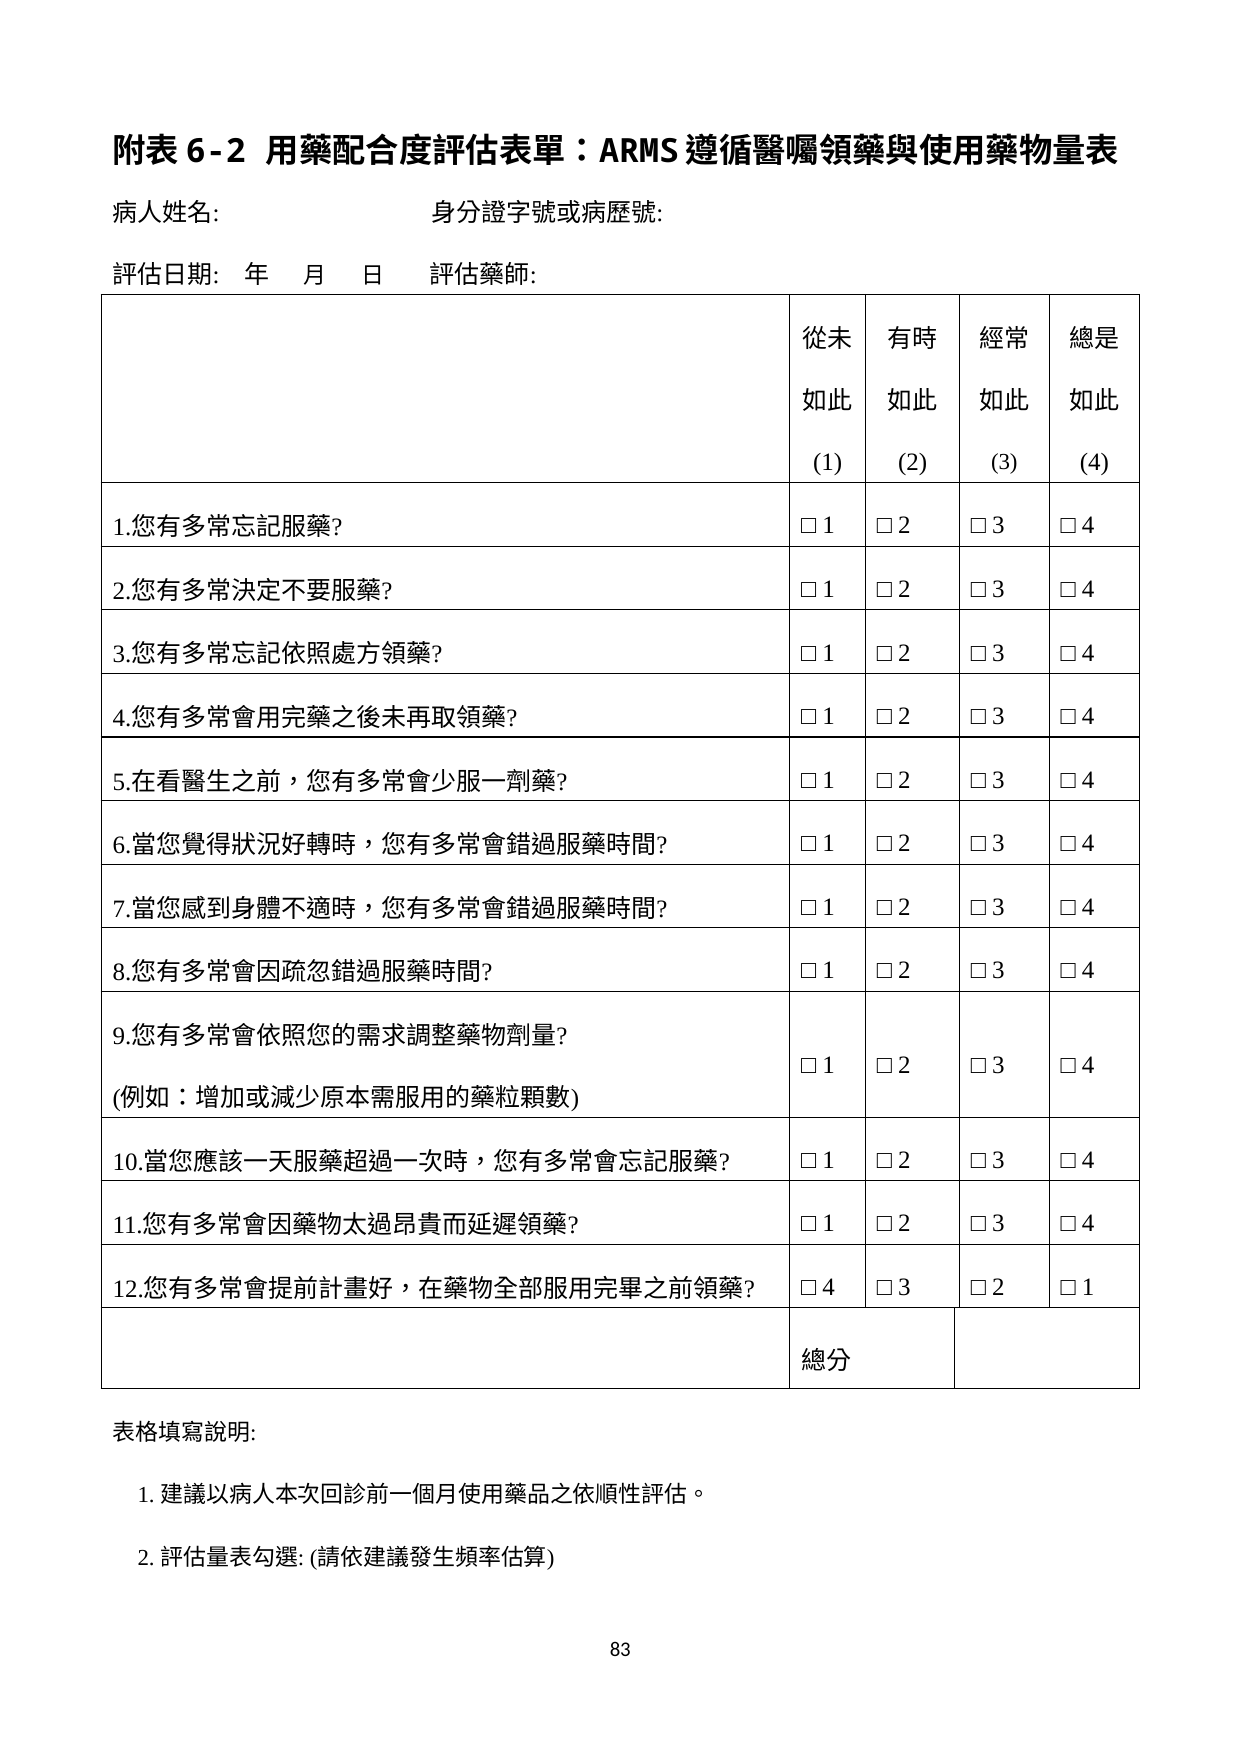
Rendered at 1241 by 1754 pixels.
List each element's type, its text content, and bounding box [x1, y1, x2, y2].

table_cell □ 2 [866, 801, 959, 863]
table_cell 11.您有多常會因藥物太過昂貴而延遲領藥? [102, 1181, 789, 1244]
table_cell □ 1 [790, 1118, 865, 1180]
table_cell □ 4 [1050, 738, 1139, 800]
table_cell □ 1 [790, 547, 865, 609]
table_cell □ 4 [1050, 992, 1139, 1117]
table_cell □ 4 [1050, 674, 1139, 736]
table_cell □ 3 [960, 992, 1049, 1117]
table_cell □ 3 [960, 483, 1049, 546]
table_cell □ 1 [790, 801, 865, 863]
text 表格填寫說明: [112, 1389, 1128, 1451]
table_cell □ 2 [866, 865, 959, 927]
table_cell □ 2 [866, 674, 959, 736]
table_cell □ 2 [866, 1118, 959, 1180]
table_cell □ 2 [866, 610, 959, 673]
table_cell □ 1 [790, 483, 865, 546]
table_cell □ 2 [866, 992, 959, 1117]
table_cell □ 4 [1050, 801, 1139, 863]
table_cell 7.當您感到身體不適時，您有多常會錯過服藥時間? [102, 865, 789, 927]
table_header 從未如此(1) [790, 295, 865, 482]
table_cell 2.您有多常決定不要服藥? [102, 547, 789, 609]
table_cell 10.當您應該一天服藥超過一次時，您有多常會忘記服藥? [102, 1118, 789, 1180]
table_cell □ 1 [790, 674, 865, 736]
table_cell □ 1 [790, 1181, 865, 1244]
table_cell □ 3 [960, 738, 1049, 800]
table_cell □ 4 [1050, 928, 1139, 991]
table_cell 9.您有多常會依照您的需求調整藥物劑量? (例如：增加或減少原本需服用的藥粒顆數) [102, 992, 789, 1117]
table_cell □ 4 [1050, 610, 1139, 673]
text 病人姓名: 身分證字號或病歷號: [112, 169, 1127, 231]
table_header 總是如此(4) [1050, 295, 1139, 482]
table_cell □ 1 [1050, 1245, 1139, 1307]
table_cell □ 3 [960, 674, 1049, 736]
table_header 有時如此(2) [866, 295, 959, 482]
text 1. 建議以病人本次回診前一個月使用藥品之依順性評估。 [137, 1451, 1128, 1514]
table_cell □ 3 [960, 928, 1049, 991]
table_cell □ 2 [960, 1245, 1049, 1307]
table_cell □ 1 [790, 738, 865, 800]
table_cell □ 3 [960, 1181, 1049, 1244]
table_cell □ 3 [960, 865, 1049, 927]
table_cell □ 1 [790, 928, 865, 991]
table_cell □ 4 [1050, 483, 1139, 546]
table_cell □ 4 [1050, 1118, 1139, 1180]
text 2. 評估量表勾選: (請依建議發生頻率估算) [137, 1514, 1128, 1576]
table_cell 3.您有多常忘記依照處方領藥? [102, 610, 789, 673]
table_header 經常 如此(3) [960, 295, 1049, 482]
table_cell □ 4 [1050, 547, 1139, 609]
table_cell □ 3 [960, 801, 1049, 863]
table_cell 5.在看醫生之前，您有多常會少服一劑藥? [102, 738, 789, 800]
table_cell [955, 1308, 1139, 1388]
table_cell □ 1 [790, 865, 865, 927]
table_cell 4.您有多常會用完藥之後未再取領藥? [102, 674, 789, 736]
table_cell 12.您有多常會提前計畫好，在藥物全部服用完畢之前領藥? [102, 1245, 789, 1307]
table_cell □ 4 [1050, 1181, 1139, 1244]
table_cell □ 2 [866, 547, 959, 609]
table_cell 6.當您覺得狀況好轉時，您有多常會錯過服藥時間? [102, 801, 789, 863]
table_cell [102, 1308, 789, 1388]
table_cell □ 2 [866, 928, 959, 991]
table_cell 總分 [790, 1308, 954, 1388]
table_cell □ 3 [866, 1245, 959, 1307]
table_header [102, 295, 789, 482]
text 評估日期: 年 月 日 評估藥師: [112, 231, 1127, 294]
table_cell □ 3 [960, 547, 1049, 609]
table_cell □ 1 [790, 992, 865, 1117]
table_cell □ 2 [866, 738, 959, 800]
table_cell 8.您有多常會因疏忽錯過服藥時間? [102, 928, 789, 991]
table_cell 1.您有多常忘記服藥? [102, 483, 789, 546]
table_cell □ 4 [790, 1245, 865, 1307]
text 附表6-2 用藥配合度評估表單：ARMS遵循醫囑領藥與使用藥物量表 [112, 106, 1128, 169]
table_cell □ 2 [866, 483, 959, 546]
table_cell □ 2 [866, 1181, 959, 1244]
table_cell □ 3 [960, 610, 1049, 673]
table_cell □ 4 [1050, 865, 1139, 927]
table_cell □ 3 [960, 1118, 1049, 1180]
table_cell □ 1 [790, 610, 865, 673]
